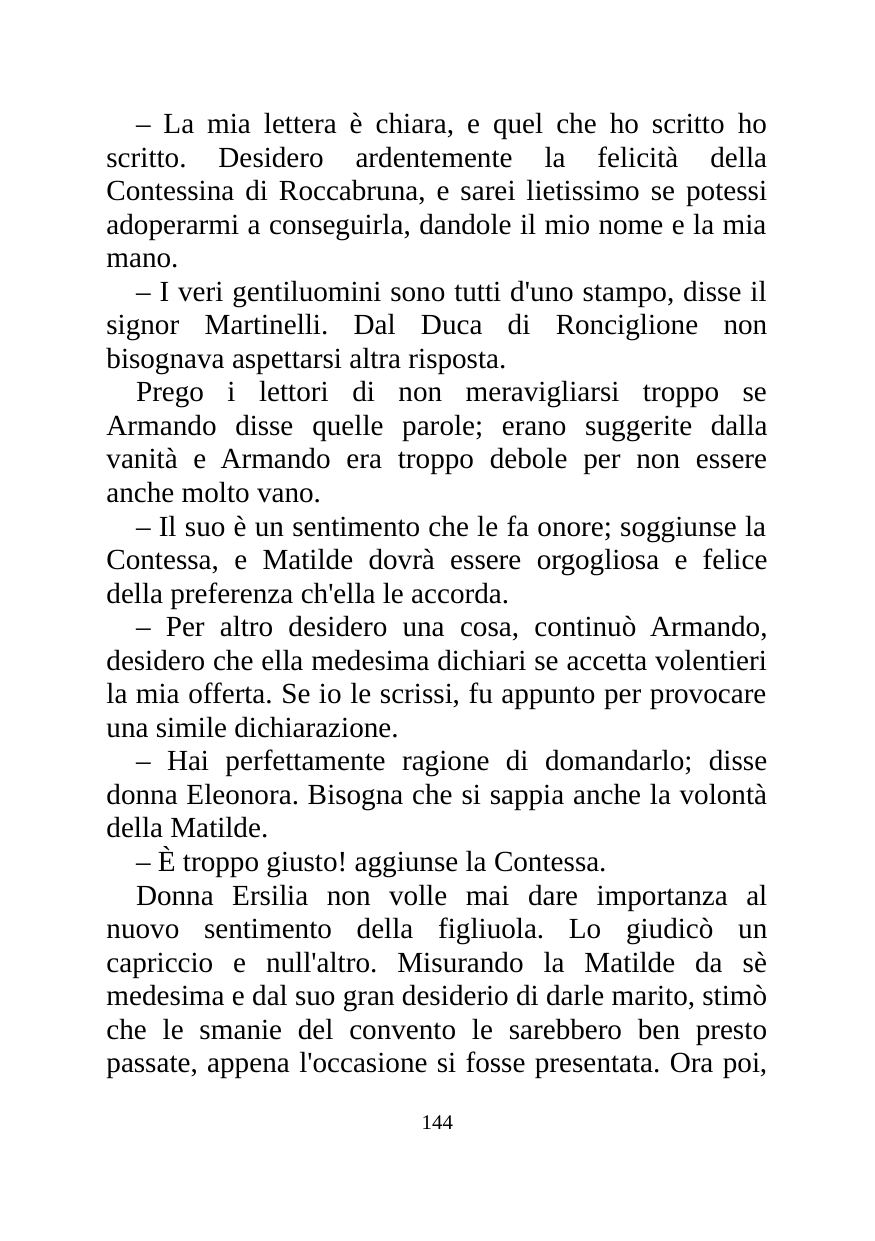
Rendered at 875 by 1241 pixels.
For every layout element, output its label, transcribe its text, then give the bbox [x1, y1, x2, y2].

text – Il suo è un sentimento che le fa onore; soggiunse la Contessa, e Matilde dovrà essere orgogliosa e felice della preferenza ch'ella le accorda. [106, 509, 768, 609]
text Donna Ersilia non volle mai dare importanza al nuovo sentimento della figliuola. Lo giudicò un capriccio e null'altro. Misurando la Matilde da sè medesima e dal suo gran desiderio di darle marito, stimò che le smanie del convento le sarebbero ben presto passate, appena l'occasione si fosse presentata. Ora poi, [106, 878, 768, 1079]
text – È troppo giusto! aggiunse la Contessa. [106, 844, 768, 878]
text – Hai perfettamente ragione di domandarlo; disse donna Eleonora. Bisogna che si sappia anche la volontà della Matilde. [106, 743, 768, 844]
text – I veri gentiluomini sono tutti d'uno stampo, disse il signor Martinelli. Dal Duca di Ronciglione non bisognava aspettarsi altra risposta. [106, 274, 768, 374]
text – Per altro desidero una cosa, continuò Armando, desidero che ella medesima dichiari se accetta volentieri la mia offerta. Se io le scrissi, fu appunto per provocare una simile dichiarazione. [106, 609, 768, 743]
text Prego i lettori di non meravigliarsi troppo se Armando disse quelle parole; erano suggerite dalla vanità e Armando era troppo debole per non essere anche molto vano. [106, 374, 768, 509]
text – La mia lettera è chiara, e quel che ho scritto ho scritto. Desidero ardentemente la felicità della Contessina di Roccabruna, e sarei lietissimo se potessi adoperarmi a conseguirla, dandole il mio nome e la mia mano. [106, 106, 768, 274]
